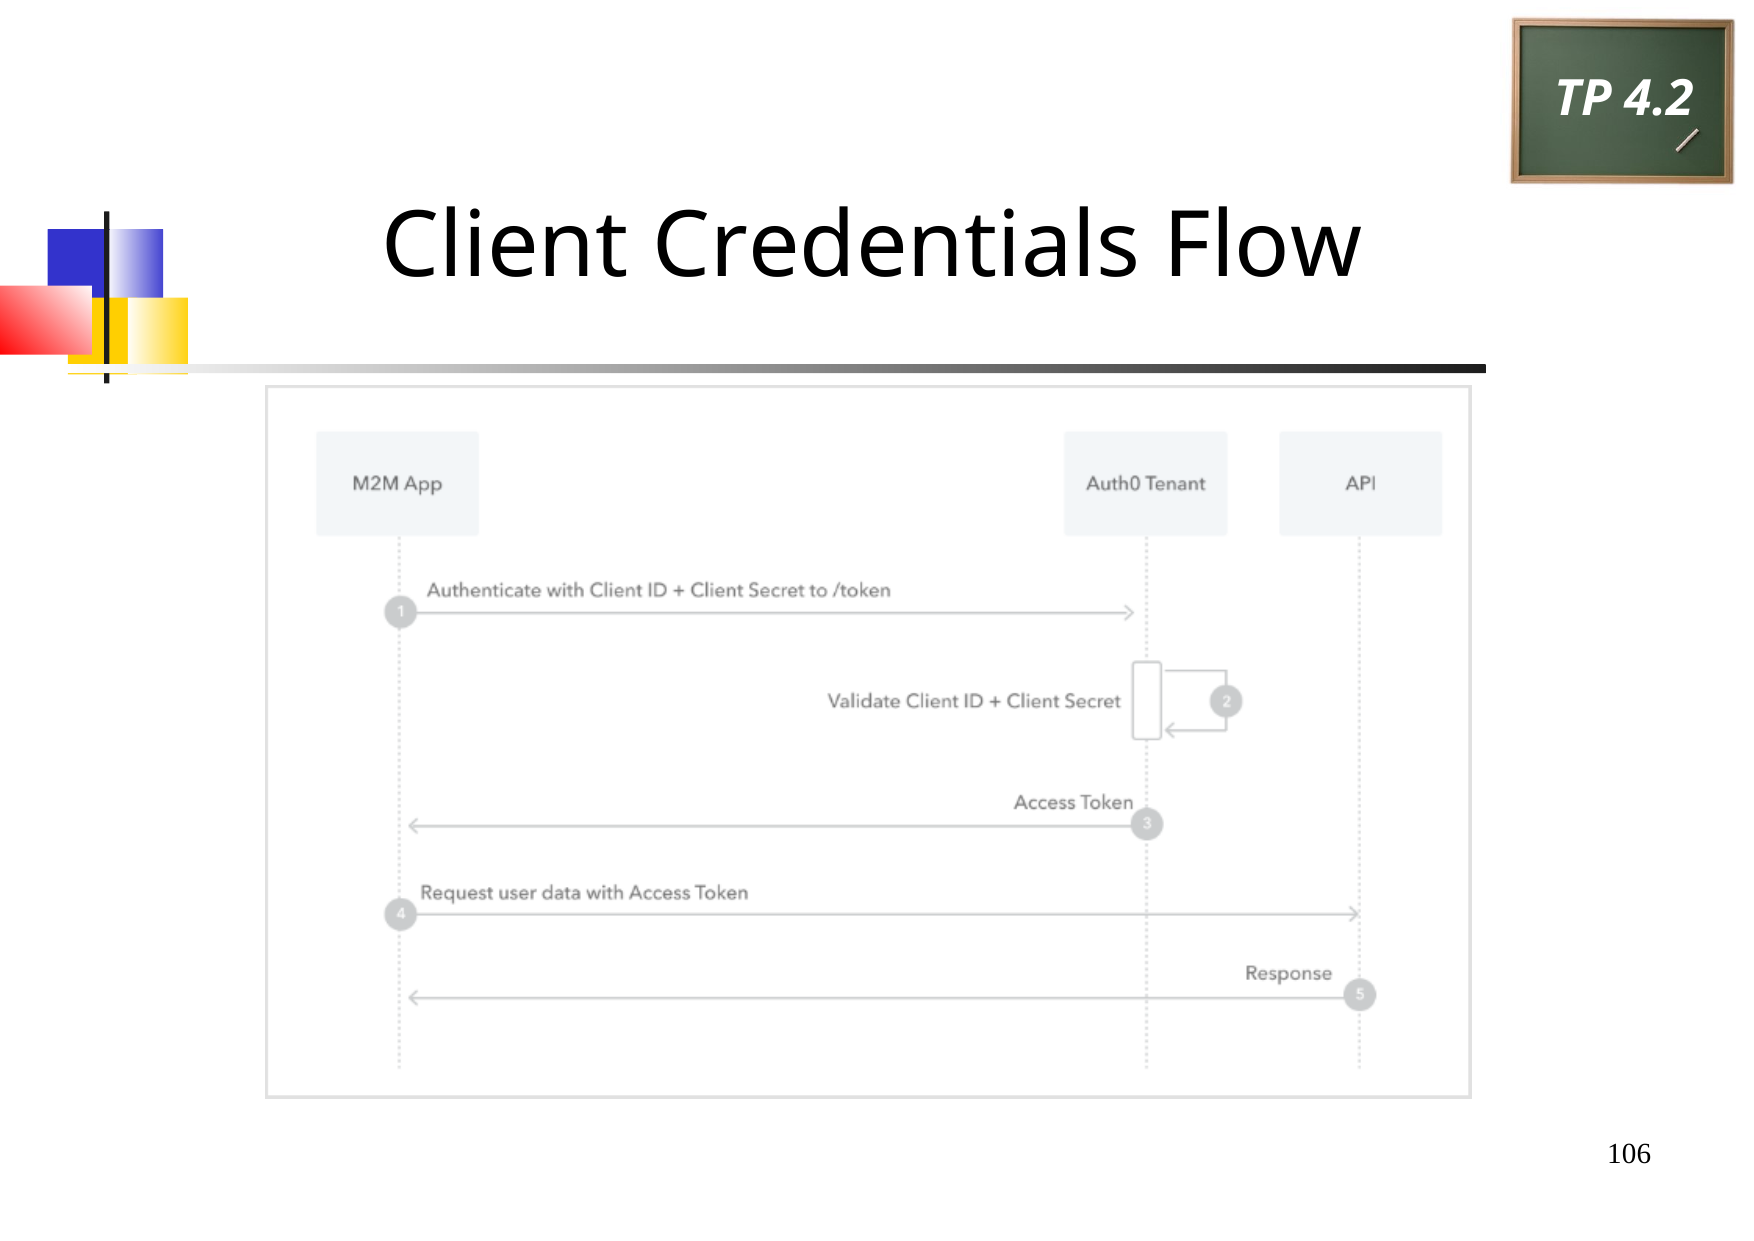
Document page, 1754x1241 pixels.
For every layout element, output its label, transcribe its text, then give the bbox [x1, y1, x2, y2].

picture [1500, 7, 1744, 196]
title Client Credentials Flow [179, 139, 1567, 351]
picture [265, 385, 1472, 1099]
text_box TP 4.2 [1537, 70, 1711, 133]
